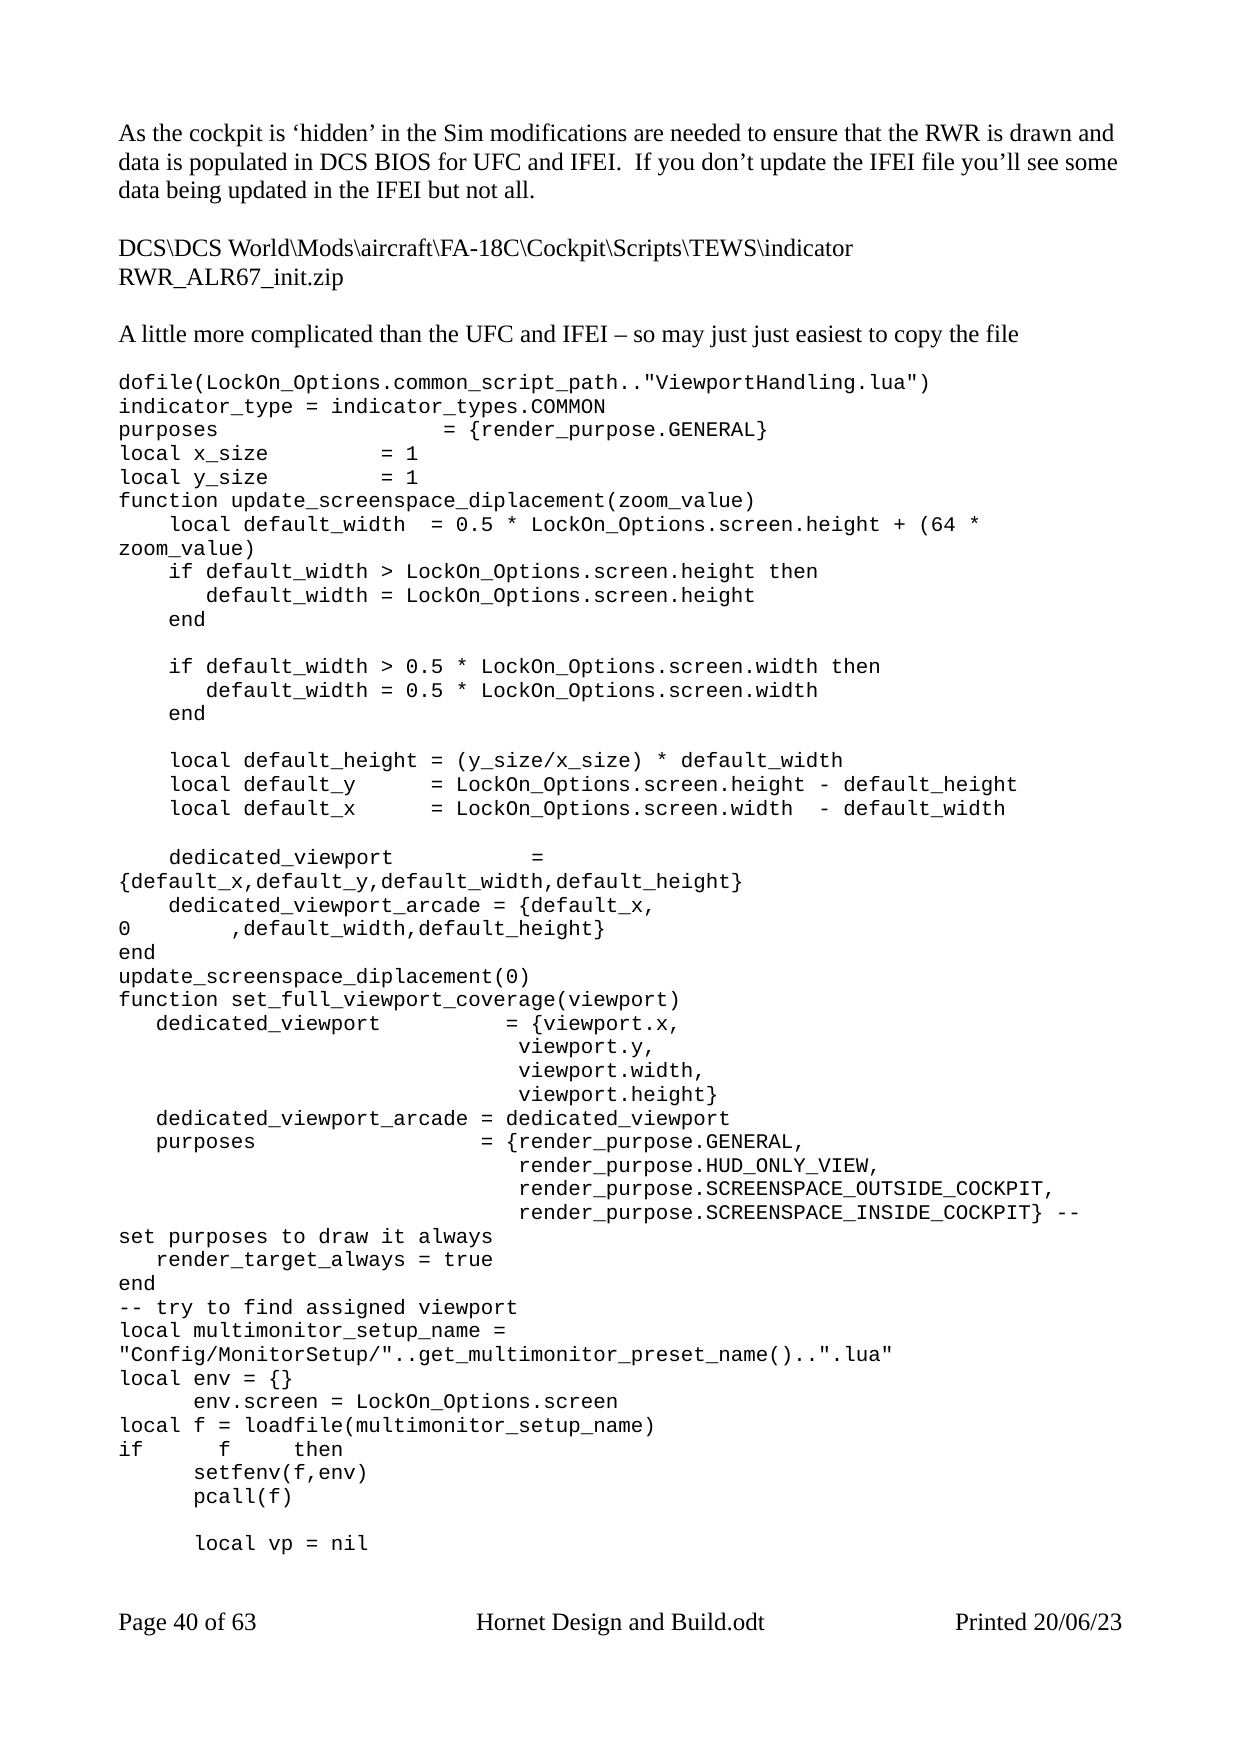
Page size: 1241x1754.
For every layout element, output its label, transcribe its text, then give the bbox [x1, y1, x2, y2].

text render_purpose.HUD_ONLY_VIEW, [118, 1155, 1122, 1178]
text dedicated_viewport_arcade = {default_x, 0 ,default_width,default_height} [118, 895, 1122, 942]
text local f = loadfile(multimonitor_setup_name) [118, 1415, 1122, 1438]
text update_screenspace_diplacement(0) [118, 966, 1122, 989]
text DCS\DCS World\Mods\aircraft\FA-18C\Cockpit\Scripts\TEWS\indicator [118, 233, 1122, 262]
text dedicated_viewport = {viewport.x, [118, 1013, 1122, 1037]
text A little more complicated than the UFC and IFEI – so may just just easiest to copy the file [118, 319, 1122, 348]
text env.screen = LockOn_Options.screen [118, 1391, 1122, 1415]
text As the cockpit is ‘hidden’ in the Sim modifications are needed to ensure that the RWR is drawn and data is populated in DCS BIOS for UFC and IFEI. If you don’t update the IFEI file you’ll see some data being updated in the IFEI but not all. [118, 118, 1122, 204]
text end [118, 609, 1122, 632]
text indicator_type = indicator_types.COMMON [118, 396, 1122, 419]
text render_target_always = true [118, 1249, 1122, 1273]
text local multimonitor_setup_name = "Config/MonitorSetup/"..get_multimonitor_preset_name()..".lua" [118, 1320, 1122, 1368]
text local x_size = 1 [118, 443, 1122, 467]
text local default_width = 0.5 * LockOn_Options.screen.height + (64 * zoom_value) [118, 514, 1122, 561]
text local y_size = 1 [118, 467, 1122, 490]
text default_width = LockOn_Options.screen.height [118, 585, 1122, 609]
text if f then [118, 1438, 1122, 1462]
text local default_height = (y_size/x_size) * default_width [118, 751, 1122, 774]
text viewport.width, [118, 1060, 1122, 1084]
text end [118, 942, 1122, 966]
text dedicated_viewport = {default_x,default_y,default_width,default_height} [118, 846, 1122, 895]
text -- try to find assigned viewport [118, 1297, 1122, 1320]
text viewport.height} [118, 1084, 1122, 1107]
text local default_y = LockOn_Options.screen.height - default_height [118, 774, 1122, 798]
text local env = {} [118, 1368, 1122, 1391]
text setfenv(f,env) [118, 1462, 1122, 1486]
text default_width = 0.5 * LockOn_Options.screen.width [118, 679, 1122, 703]
text dofile(LockOn_Options.common_script_path.."ViewportHandling.lua") [118, 372, 1122, 396]
text render_purpose.SCREENSPACE_OUTSIDE_COCKPIT, [118, 1178, 1122, 1202]
text purposes = {render_purpose.GENERAL, [118, 1131, 1122, 1155]
text pcall(f) [118, 1486, 1122, 1509]
text viewport.y, [118, 1037, 1122, 1060]
text RWR_ALR67_init.zip [118, 262, 1122, 291]
text if default_width > LockOn_Options.screen.height then [118, 561, 1122, 585]
text end [118, 703, 1122, 727]
text render_purpose.SCREENSPACE_INSIDE_COCKPIT} -- set purposes to draw it always [118, 1202, 1122, 1249]
text dedicated_viewport_arcade = dedicated_viewport [118, 1107, 1122, 1131]
text purposes = {render_purpose.GENERAL} [118, 419, 1122, 443]
text function update_screenspace_diplacement(zoom_value) [118, 490, 1122, 514]
text local default_x = LockOn_Options.screen.width - default_width [118, 798, 1122, 821]
text end [118, 1273, 1122, 1297]
text function set_full_viewport_coverage(viewport) [118, 989, 1122, 1013]
text if default_width > 0.5 * LockOn_Options.screen.width then [118, 656, 1122, 679]
text local vp = nil [118, 1533, 1122, 1557]
